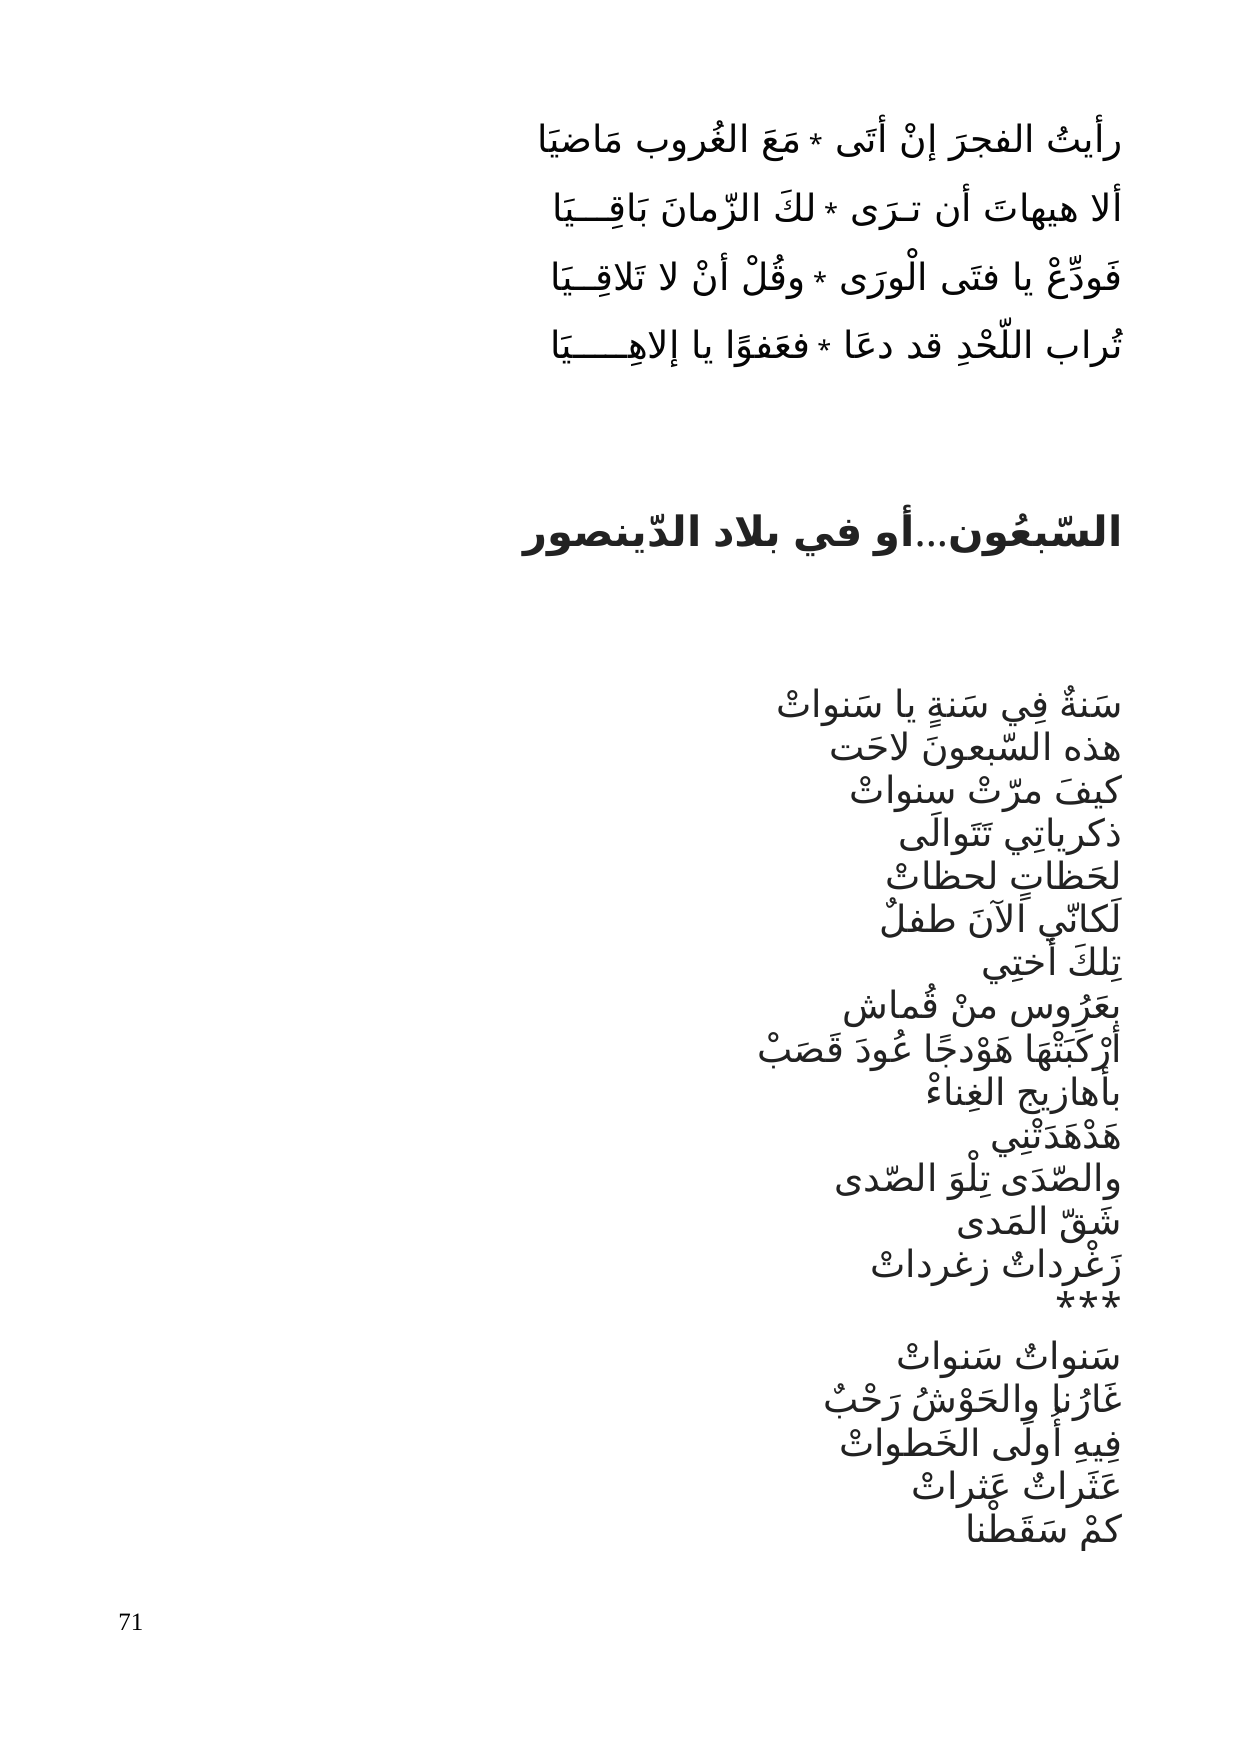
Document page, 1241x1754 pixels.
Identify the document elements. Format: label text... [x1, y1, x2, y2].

text هذه السّبعونَ لاحَت [118, 725, 1122, 768]
text لَكانّي الآنَ طفلٌ [118, 897, 1122, 941]
text ألا هيهاتَ أن تـرَى * لكَ الزّمانَ بَاقِـــيَا [118, 187, 1122, 232]
text *** [118, 1286, 1122, 1334]
text السّبعُون...أو في بلاد الدّينصور [118, 421, 1122, 563]
text بأهازيج الغِناءْ [118, 1070, 1122, 1113]
text أرْكَبَتْهَا هَوْدجًا عُودَ قَصَبْ [118, 1027, 1122, 1070]
text سَنواتٌ سَنواتْ [118, 1334, 1122, 1378]
text فَودِّعْ يا فتَى الْورَى * وقُلْ أنْ لا تَلاقِــيَا [118, 255, 1122, 300]
text كمْ سَقَطْنا [118, 1507, 1122, 1550]
text رأيتُ الفجرَ إنْ أتَى * مَعَ الغُروب مَاضيَا [118, 118, 1122, 163]
text هَدْهَدَتْنِي [118, 1113, 1122, 1156]
text ذكرياتِي تَتَوالَى [118, 811, 1122, 854]
text تُراب اللّحْدِ قد دعَا * فعَفوًا يا إلاهِـــــيَا [118, 324, 1122, 369]
text سَنةٌ فِي سَنةٍ يا سَنواتْ [118, 682, 1122, 725]
text تِلكَ أختِي [118, 941, 1122, 984]
text زَغْرداتٌ زغرداتْ [118, 1242, 1122, 1286]
text غَارُنا والحَوْشُ رَحْبٌ [118, 1378, 1122, 1421]
text شَقّ المَدى [118, 1199, 1122, 1242]
text والصّدَى تِلْوَ الصّدى [118, 1156, 1122, 1199]
text بعَرُوس منْ قُماش [118, 984, 1122, 1027]
text فِيهِ أُولَى الخَطواتْ [118, 1421, 1122, 1464]
text عَثَراتٌ عَثراتْ [118, 1464, 1122, 1507]
text لحَظاتٍ لحظاتْ [118, 854, 1122, 897]
text كيفَ مرّتْ سنواتْ [118, 768, 1122, 811]
